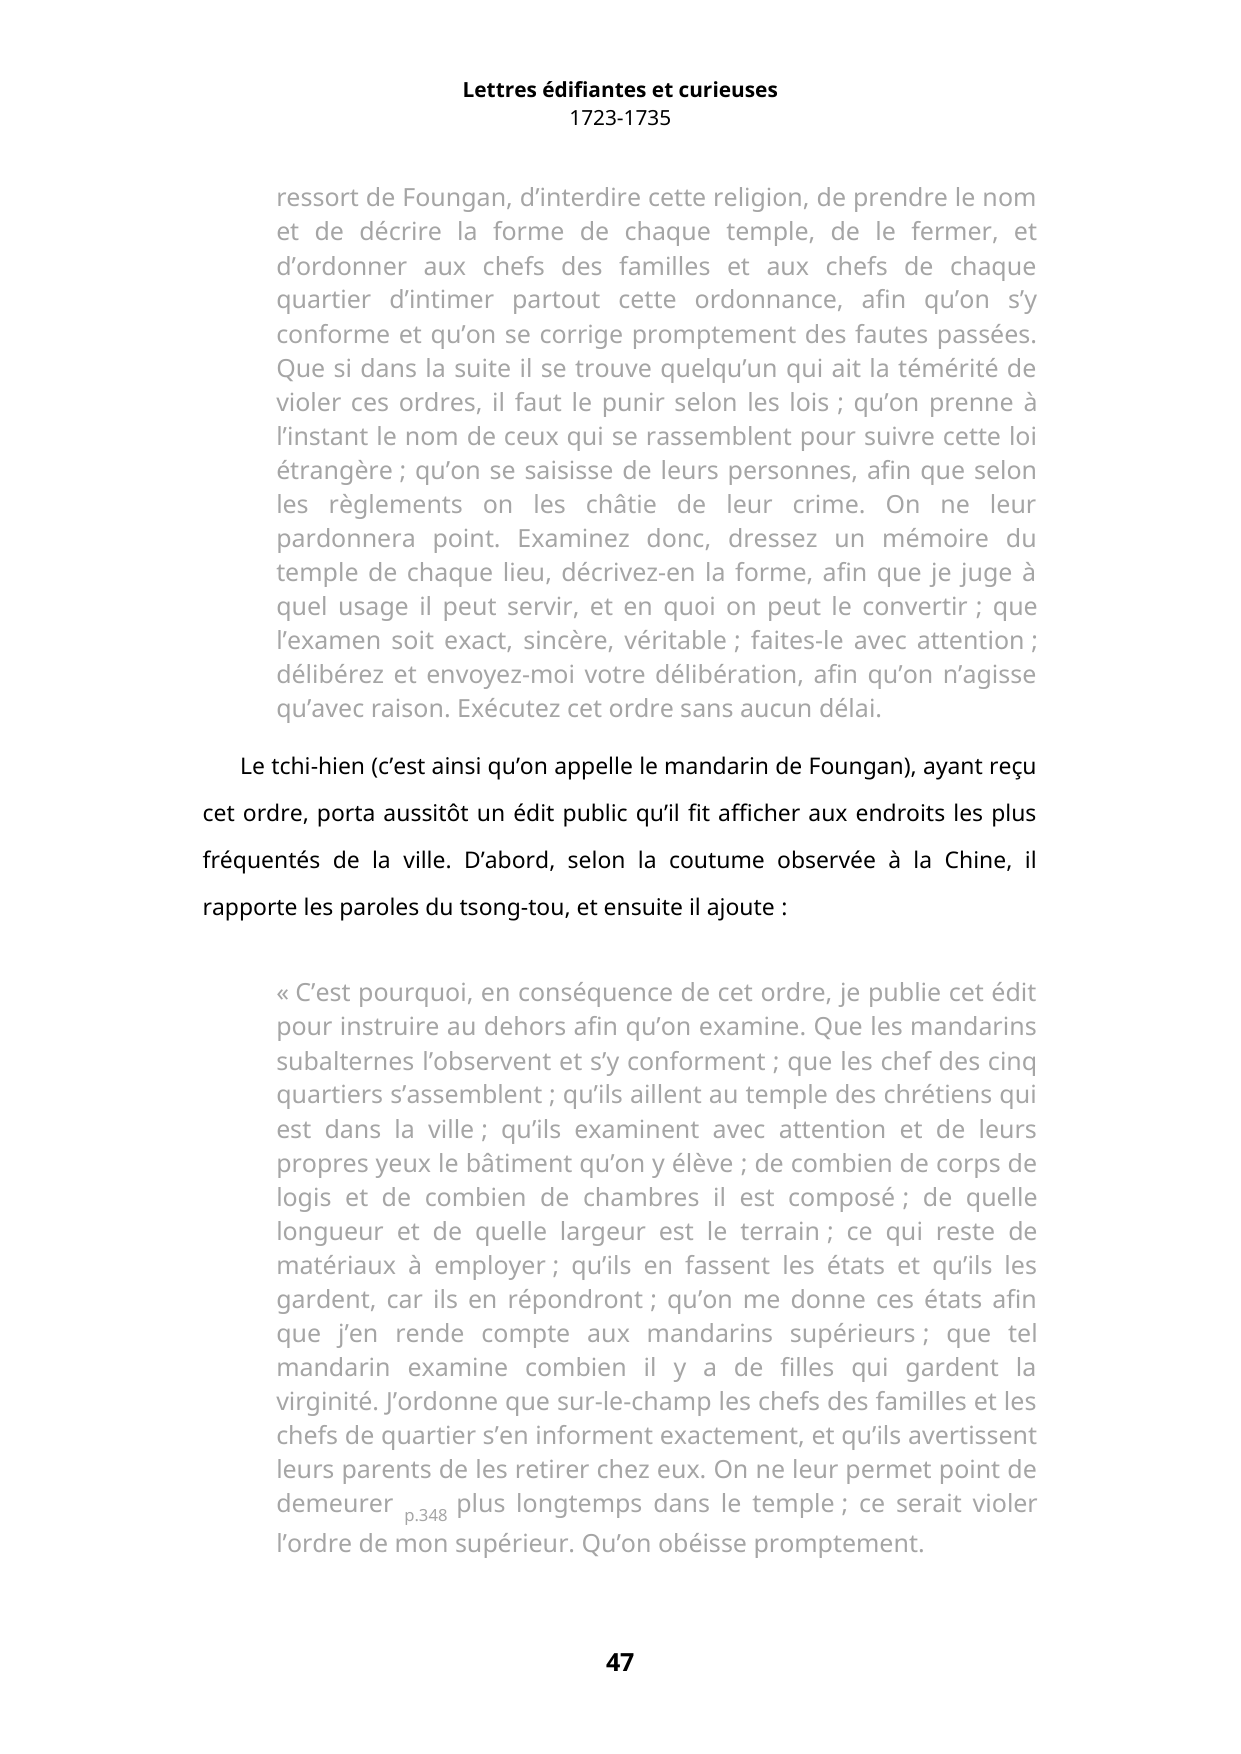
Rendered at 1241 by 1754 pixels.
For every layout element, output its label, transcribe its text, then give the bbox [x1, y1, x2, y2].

text ressort de Foungan, d’interdire cette religion, de prendre le nom et de décrire la forme de chaque temple, de le fermer, et d’ordonner aux chefs des familles et aux chefs de chaque quartier d’intimer partout cette ordonnance, afin qu’on s’y conforme et qu’on se corrige promptement des fautes passées. Que si dans la suite il se trouve quelqu’un qui ait la témérité de violer ces ordres, il faut le punir selon les lois ; qu’on prenne à l’instant le nom de ceux qui se rassemblent pour suivre cette loi étrangère ; qu’on se saisisse de leurs personnes, afin que selon les règlements on les châtie de leur crime. On ne leur pardonnera point. Examinez donc, dressez un mémoire du temple de chaque lieu, décrivez-en la forme, afin que je juge à quel usage il peut servir, et en quoi on peut le convertir ; que l’examen soit exact, sincère, véritable ; faites-le avec attention ; délibérez et envoyez-moi votre délibération, afin qu’on n’agisse qu’avec raison. Exécutez cet ordre sans aucun délai. [276, 180, 1038, 725]
text Le tchi-hien (c’est ainsi qu’on appelle le mandarin de Foungan), ayant reçu cet ordre, porta aussitôt un édit public qu’il fit afficher aux endroits les plus fréquentés de la ville. D’abord, selon la coutume observée à la Chine, il rapporte les paroles du tsong-tou, et ensuite il ajoute : [202, 750, 1038, 922]
text « C’est pourquoi, en conséquence de cet ordre, je publie cet édit pour instruire au dehors afin qu’on examine. Que les mandarins subalternes l’observent et s’y conforment ; que les chef des cinq quartiers s’assemblent ; qu’ils aillent au temple des chrétiens qui est dans la ville ; qu’ils examinent avec attention et de leurs propres yeux le bâtiment qu’on y élève ; de combien de corps de logis et de combien de chambres il est composé ; de quelle longueur et de quelle largeur est le terrain ; ce qui reste de matériaux à employer ; qu’ils en fassent les états et qu’ils les gardent, car ils en répondront ; qu’on me donne ces états afin que j’en rende compte aux mandarins supérieurs ; que tel mandarin examine combien il y a de filles qui gardent la virginité. J’ordonne que sur-le-champ les chefs des familles et les chefs de quartier s’en informent exactement, et qu’ils avertissent leurs parents de les retirer chez eux. On ne leur permet point de demeurer p.348 plus longtemps dans le temple ; ce serait violer l’ordre de mon supérieur. Qu’on obéisse promptement. [276, 975, 1038, 1560]
